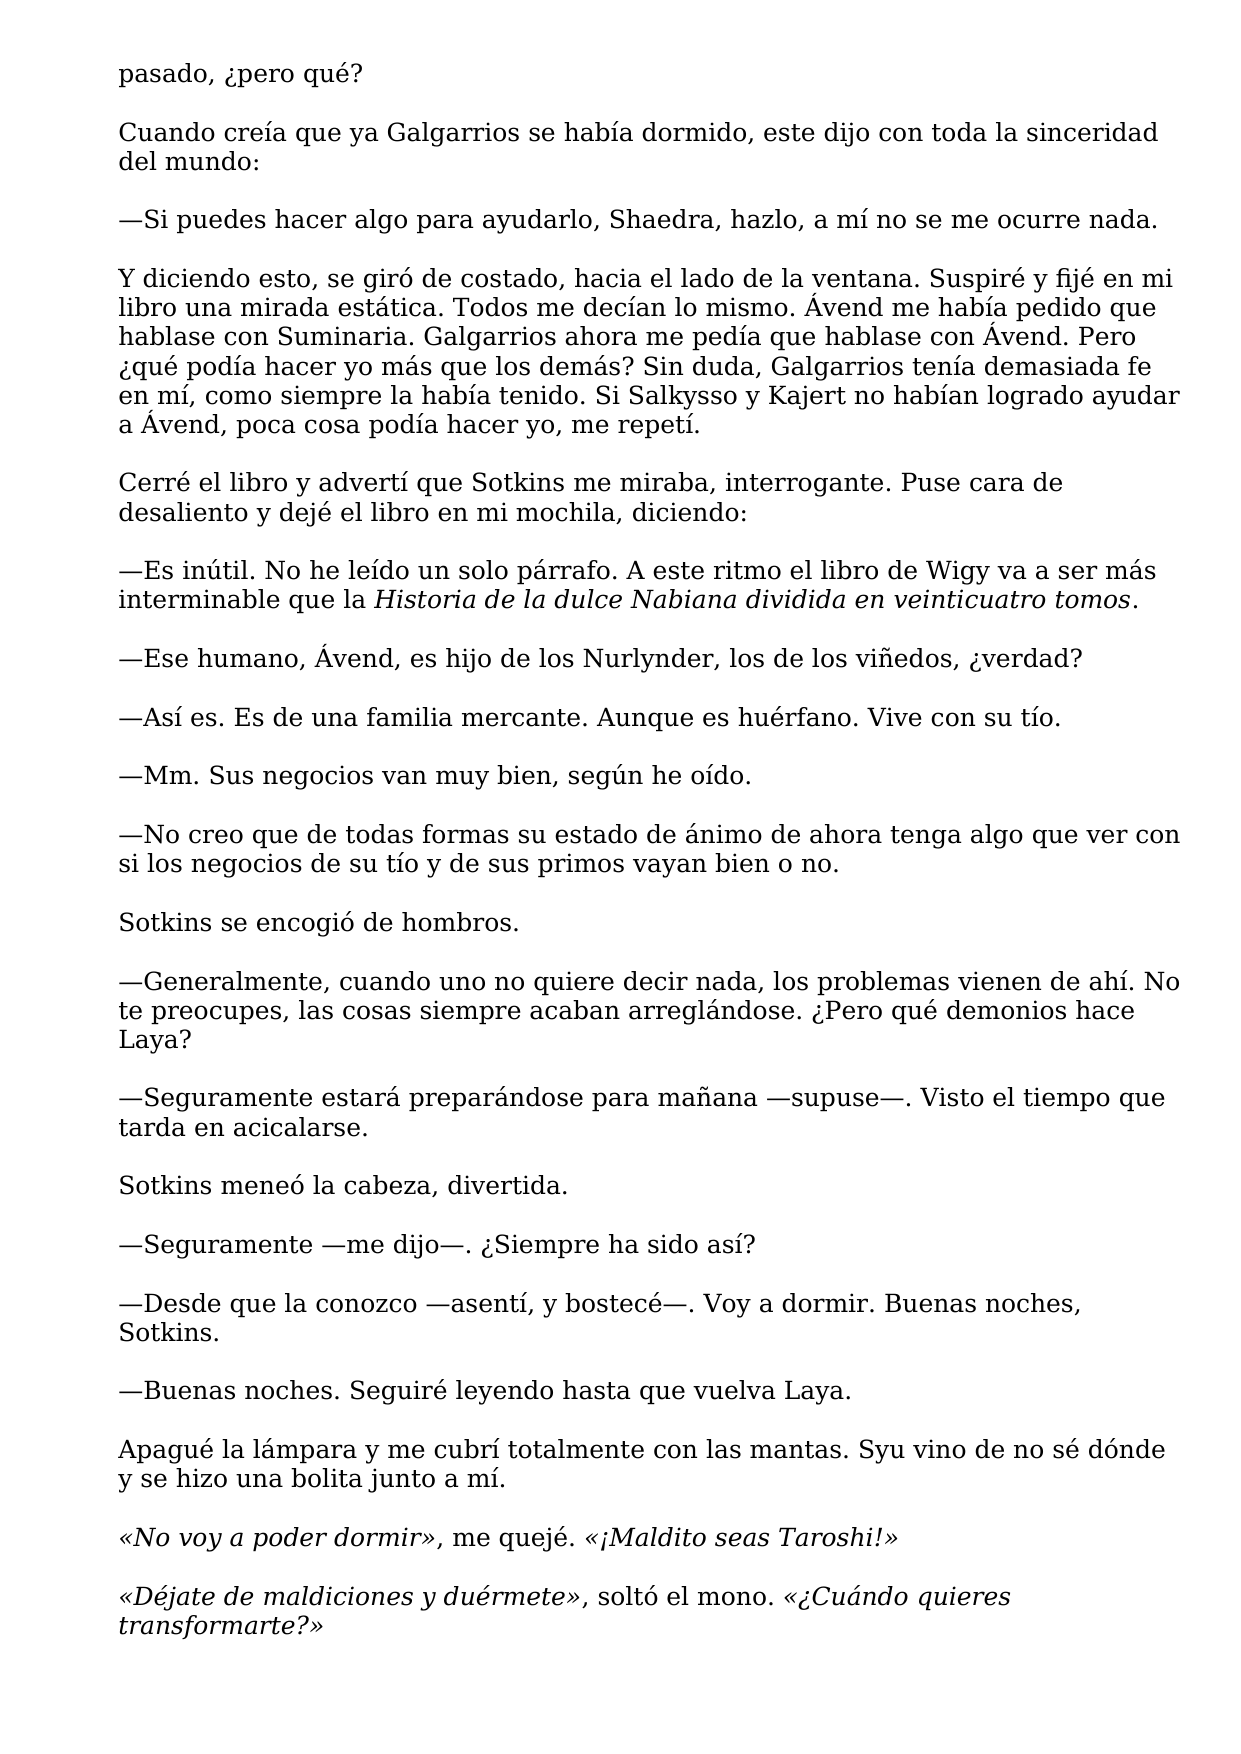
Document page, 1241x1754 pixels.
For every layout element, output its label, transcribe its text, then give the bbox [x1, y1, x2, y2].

text Cerré el libro y advertí que Sotkins me miraba, interrogante. Puse cara de desaliento y dejé el libro en mi mochila, diciendo: [118, 469, 1181, 527]
text Sotkins se encogió de hombros. [118, 908, 1181, 937]
text —Es inútil. No he leído un solo párrafo. A este ritmo el libro de Wigy va a ser más interminable que la Historia de la dulce Nabiana dividida en veinticuatro tomos. [118, 556, 1181, 615]
text Sotkins meneó la cabeza, divertida. [118, 1171, 1181, 1201]
text Apagué la lámpara y me cubrí totalmente con las mantas. Syu vino de no sé dónde y se hizo una bolita junto a mí. [118, 1435, 1181, 1493]
text «No voy a poder dormir», me quejé. «¡Maldito seas Taroshi!» [118, 1523, 1181, 1552]
text —Así es. Es de una familia mercante. Aunque es huérfano. Vive con su tío. [118, 703, 1181, 732]
text —Generalmente, cuando uno no quiere decir nada, los problemas vienen de ahí. No te preocupes, las cosas siempre acaban arreglándose. ¿Pero qué demonios hace Laya? [118, 967, 1181, 1054]
text —Buenas noches. Seguiré leyendo hasta que vuelva Laya. [118, 1377, 1181, 1406]
text pasado, ¿pero qué? [118, 59, 1181, 88]
text —No creo que de todas formas su estado de ánimo de ahora tenga algo que ver con si los negocios de su tío y de sus primos vayan bien o no. [118, 820, 1181, 878]
text Cuando creía que ya Galgarrios se había dormido, este dijo con toda la sinceridad del mundo: [118, 118, 1181, 176]
text —Mm. Sus negocios van muy bien, según he oído. [118, 762, 1181, 791]
text —Desde que la conozco —asentí, y bostecé—. Voy a dormir. Buenas noches, Sotkins. [118, 1289, 1181, 1347]
text «Déjate de maldiciones y duérmete», soltó el mono. «¿Cuándo quieres transformarte?» [118, 1582, 1181, 1640]
text —Seguramente —me dijo—. ¿Siempre ha sido así? [118, 1230, 1181, 1259]
text —Ese humano, Ávend, es hijo de los Nurlynder, los de los viñedos, ¿verdad? [118, 644, 1181, 673]
text Y diciendo esto, se giró de costado, hacia el lado de la ventana. Suspiré y fijé en mi libro una mirada estática. Todos me decían lo mismo. Ávend me había pedido que hablase con Suminaria. Galgarrios ahora me pedía que hablase con Ávend. Pero ¿qué podía hacer yo más que los demás? Sin duda, Galgarrios tenía demasiada fe en mí, como siempre la había tenido. Si Salkysso y Kajert no habían logrado ayudar a Ávend, poca cosa podía hacer yo, me repetí. [118, 264, 1181, 439]
text —Si puedes hacer algo para ayudarlo, Shaedra, hazlo, a mí no se me ocurre nada. [118, 206, 1181, 235]
text —Seguramente estará preparándose para mañana —supuse—. Visto el tiempo que tarda en acicalarse. [118, 1084, 1181, 1142]
